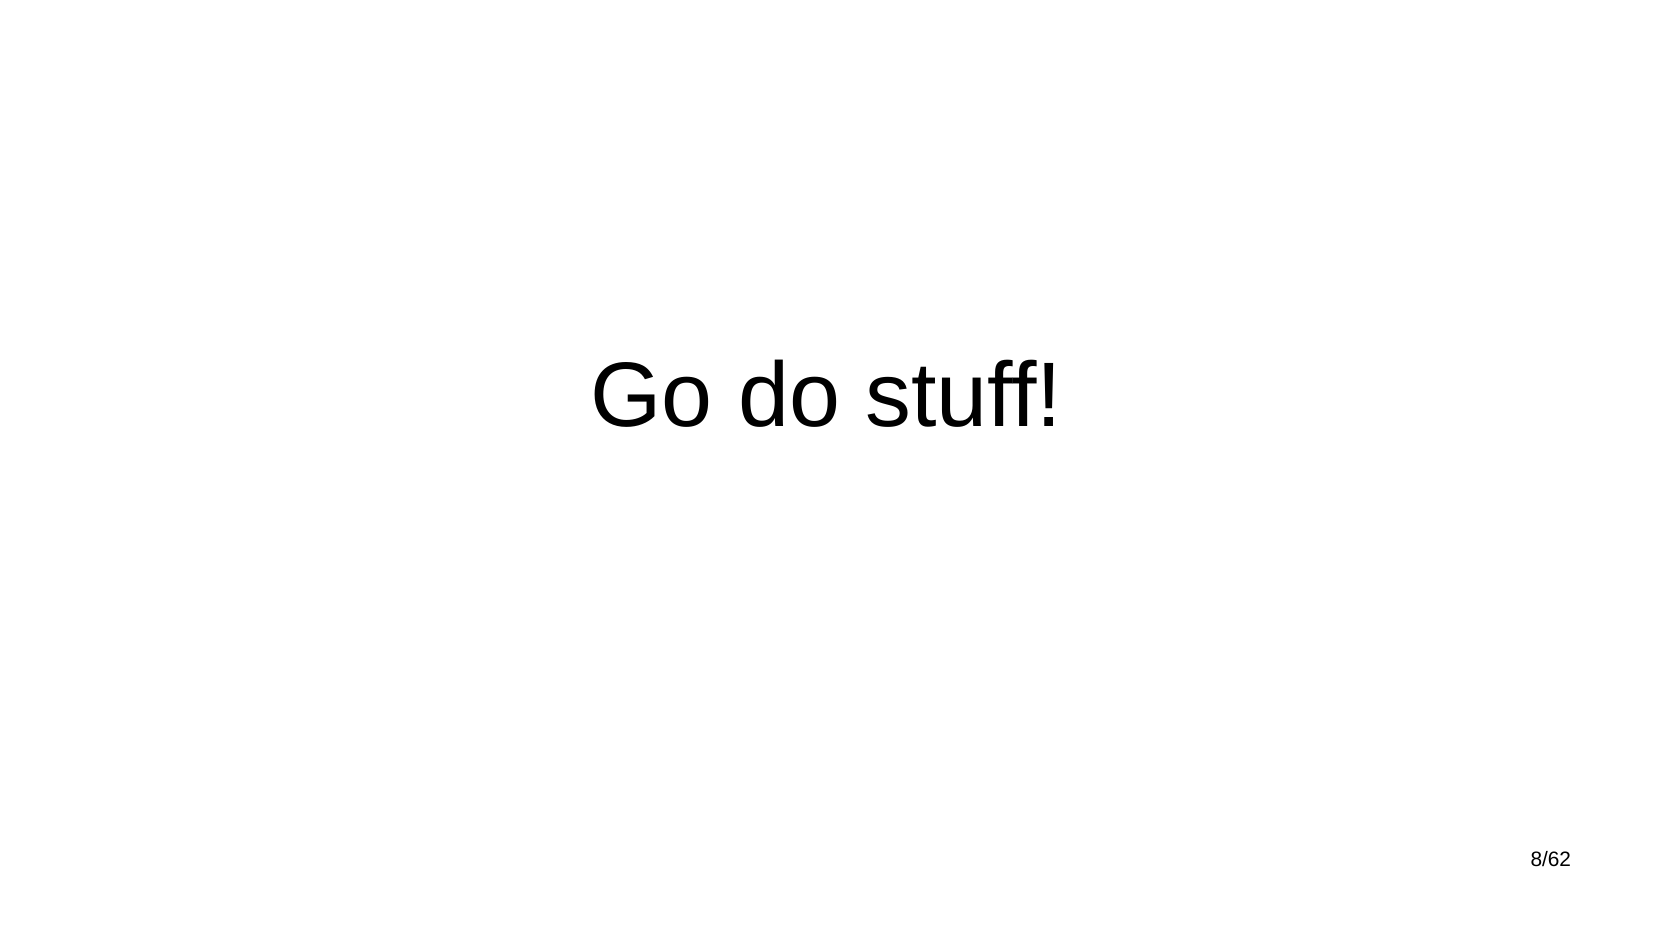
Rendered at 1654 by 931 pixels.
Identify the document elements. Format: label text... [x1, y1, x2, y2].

title Go do stuff! [82, 317, 1571, 473]
